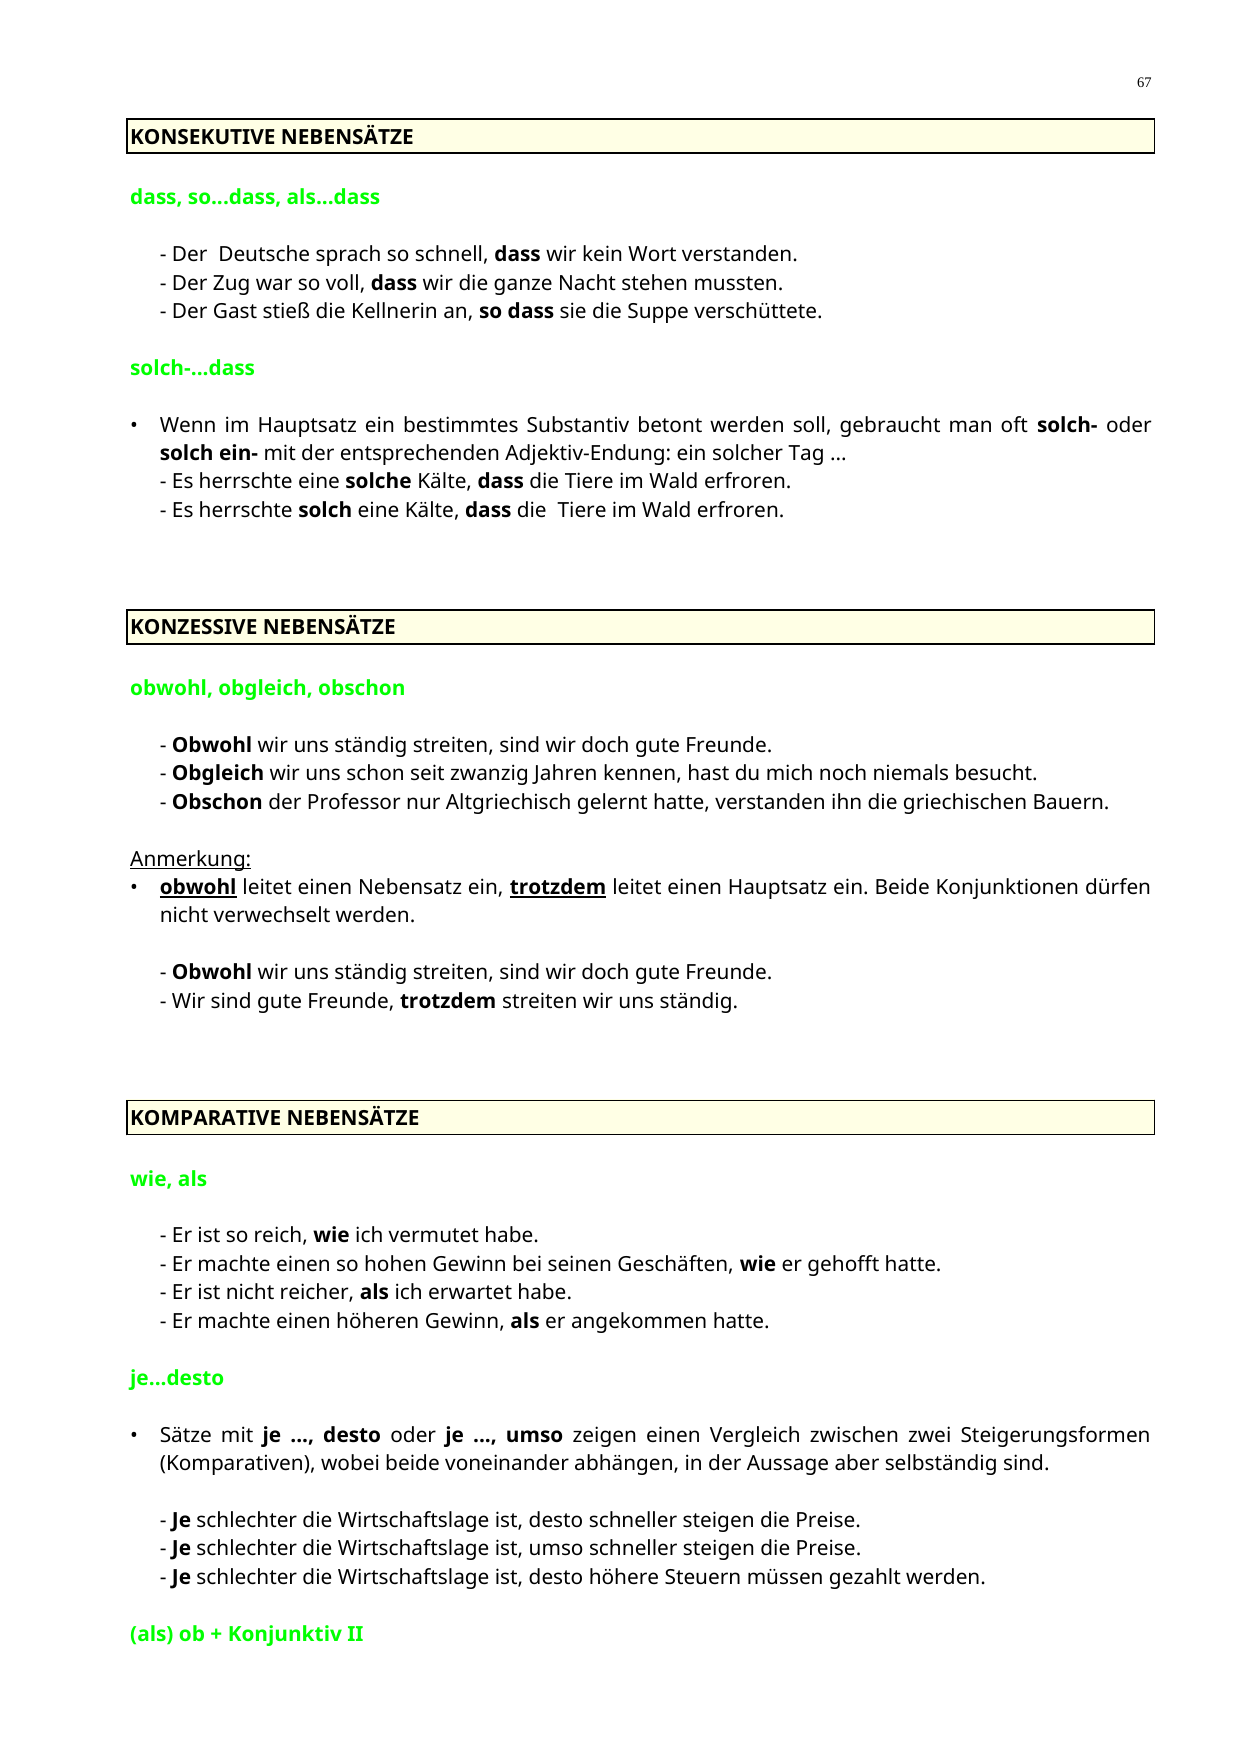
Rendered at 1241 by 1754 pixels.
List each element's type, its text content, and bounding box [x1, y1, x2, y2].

text obwohl, obgleich, obschon [130, 673, 1152, 701]
text - Obschon der Professor nur Altgriechisch gelernt hatte, verstanden ihn die griechischen Bauern. [130, 787, 1152, 815]
text wie, als [130, 1164, 1152, 1192]
text solch-...dass [130, 353, 1152, 381]
text • Wenn im Hauptsatz ein bestimmtes Substantiv betont werden soll, gebraucht man oft solch- oder solch ein- mit der entsprechenden Adjektiv-Endung: ein solcher Tag ... [130, 410, 1152, 467]
text - Er machte einen höheren Gewinn, als er angekommen hatte. [130, 1306, 1152, 1334]
text - Je schlechter die Wirtschaftslage ist, desto schneller steigen die Preise. [130, 1505, 1152, 1533]
text KOMPARATIVE NEBENSÄTZE [128, 1101, 1154, 1134]
text - Obgleich wir uns schon seit zwanzig Jahren kennen, hast du mich noch niemals besucht. [130, 758, 1152, 787]
text - Je schlechter die Wirtschaftslage ist, umso schneller steigen die Preise. [130, 1533, 1152, 1562]
text - Obwohl wir uns ständig streiten, sind wir doch gute Freunde. [130, 957, 1152, 986]
text - Er ist so reich, wie ich vermutet habe. [130, 1221, 1152, 1249]
text - Es herrschte eine solche Kälte, dass die Tiere im Wald erfroren. [130, 467, 1152, 495]
text (als) ob + Konjunktiv II [130, 1619, 1152, 1647]
text - Wir sind gute Freunde, trotzdem streiten wir uns ständig. [130, 986, 1152, 1014]
text - Je schlechter die Wirtschaftslage ist, desto höhere Steuern müssen gezahlt werden. [130, 1562, 1152, 1590]
text - Es herrschte solch eine Kälte, dass die Tiere im Wald erfroren. [130, 495, 1152, 523]
text - Der Zug war so voll, dass wir die ganze Nacht stehen mussten. [130, 268, 1152, 296]
text - Er machte einen so hohen Gewinn bei seinen Geschäften, wie er gehofft hatte. [130, 1249, 1152, 1277]
text - Der Deutsche sprach so schnell, dass wir kein Wort verstanden. [130, 239, 1152, 268]
text - Der Gast stieß die Kellnerin an, so dass sie die Suppe verschüttete. [130, 296, 1152, 324]
text KONSEKUTIVE NEBENSÄTZE [128, 120, 1154, 152]
text Anmerkung: [130, 844, 1152, 872]
text dass, so...dass, als...dass [130, 182, 1152, 211]
text je...desto [130, 1363, 1152, 1391]
text KONZESSIVE NEBENSÄTZE [128, 611, 1154, 643]
text • Sätze mit je ..., desto oder je ..., umso zeigen einen Vergleich zwischen zwei Steigerungsformen (Komparativen), wobei beide voneinander abhängen, in der Aussage aber selbständig sind. [130, 1420, 1152, 1477]
text - Er ist nicht reicher, als ich erwartet habe. [130, 1277, 1152, 1306]
text - Obwohl wir uns ständig streiten, sind wir doch gute Freunde. [130, 730, 1152, 758]
text • obwohl leitet einen Nebensatz ein, trotzdem leitet einen Hauptsatz ein. Beide Konjunktionen dürfen nicht verwechselt werden. [130, 872, 1152, 929]
